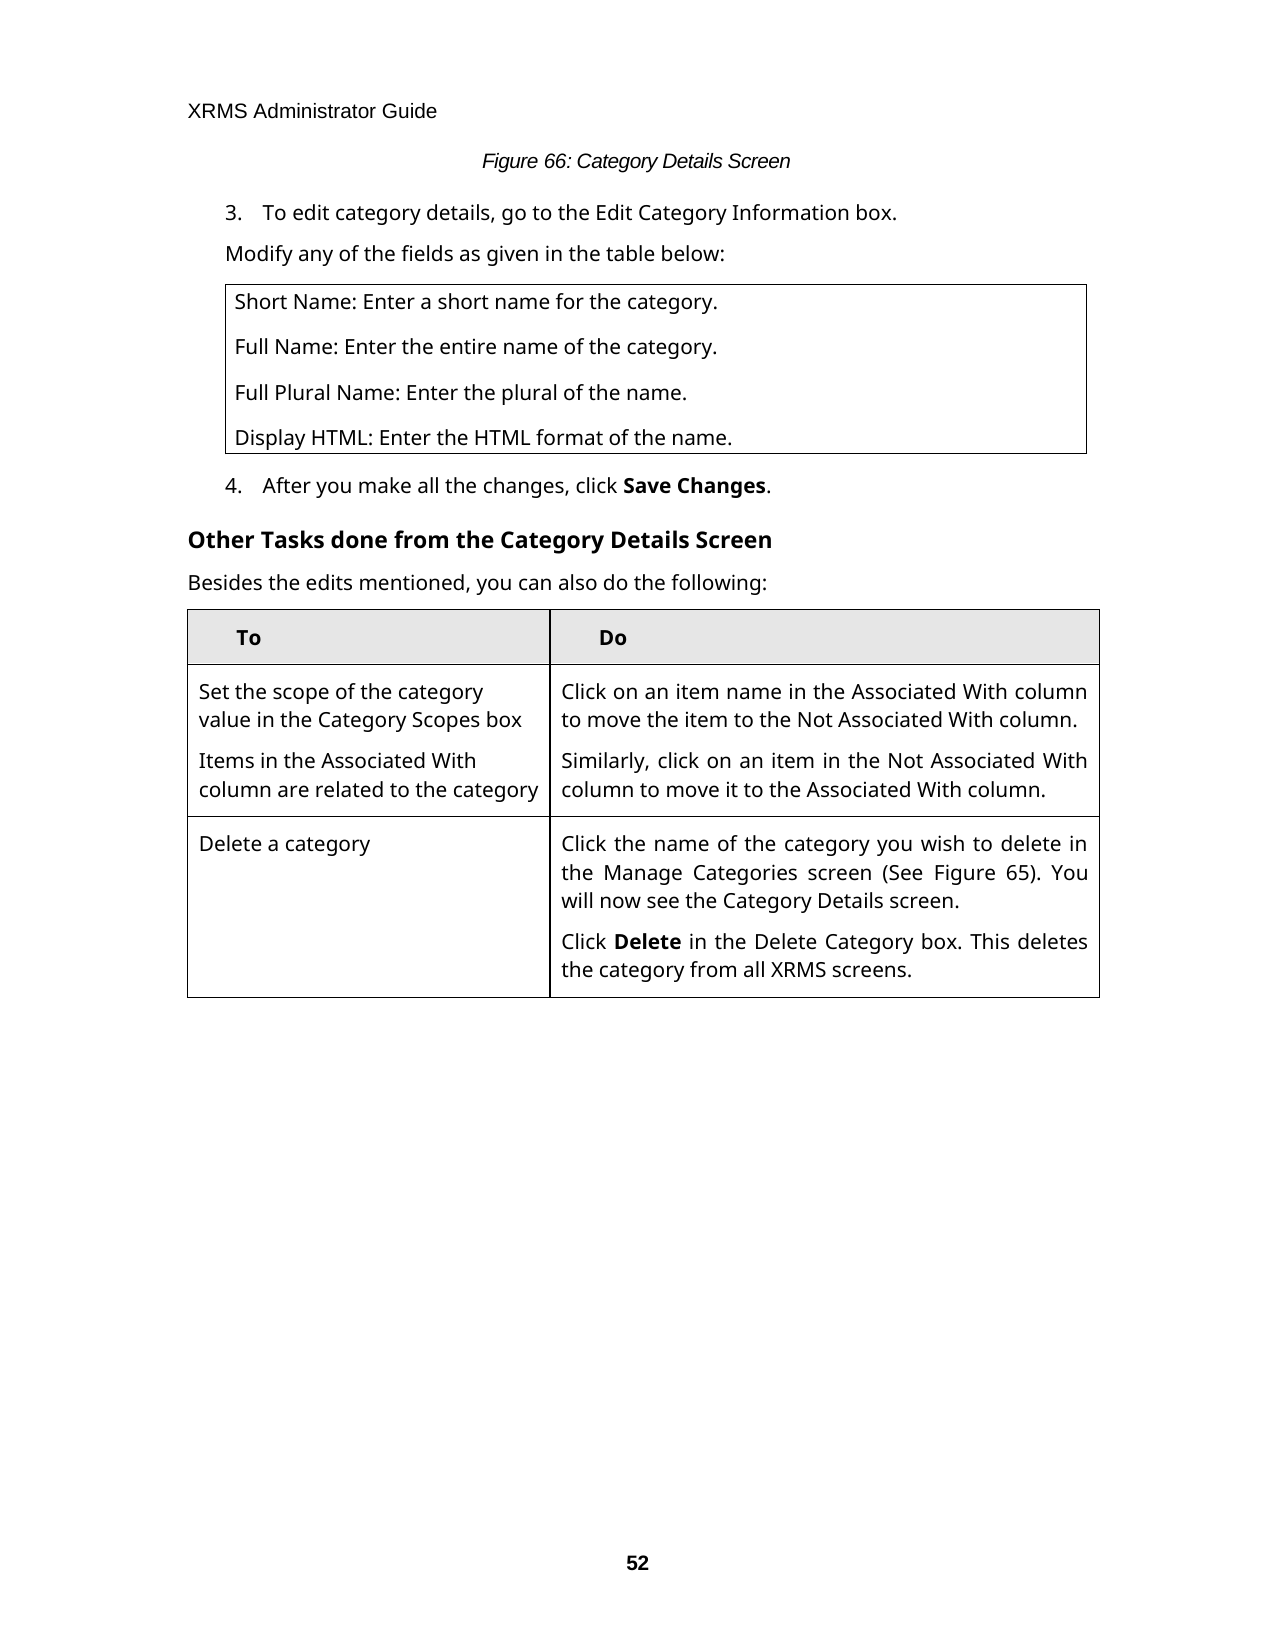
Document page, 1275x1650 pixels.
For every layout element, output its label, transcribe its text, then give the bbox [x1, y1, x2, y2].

table_cell Click the name of the category you wish to delete in the Manage Categories screen (See Figure 65). You will now see the Category Details screen. Click Delete in the Delete Category box. This deletes the category from all XRMS screens. [551, 817, 1099, 997]
list To edit category details, go to the Edit Category Information box. [225, 198, 1087, 227]
list After you make all the changes, click Save Changes. [225, 471, 1087, 499]
list Modify any of the fields as given in the table below: [225, 239, 1087, 268]
text Besides the edits mentioned, you can also do the following: [187, 568, 1087, 597]
table_cell Click on an item name in the Associated With column to move the item to the Not Associated With column. Similarly, click on an item in the Not Associated With column to move it to the Associated With column. [551, 665, 1099, 816]
list Short Name: Enter a short name for the category. [226, 285, 1086, 316]
list Full Plural Name: Enter the plural of the name. [226, 374, 1086, 406]
table_cell Delete a category [188, 817, 549, 997]
table_header To [188, 610, 549, 663]
text Other Tasks done from the Category Details Screen [187, 524, 1087, 556]
list Full Name: Enter the entire name of the category. [226, 329, 1086, 361]
table_cell Set the scope of the category value in the Category Scopes box Items in the Associated With column are related to the category [188, 665, 549, 816]
text Figure 66: Category Details Screen [187, 150, 1087, 173]
list Display HTML: Enter the HTML format of the name. [226, 419, 1086, 453]
table_header Do [551, 610, 1099, 663]
